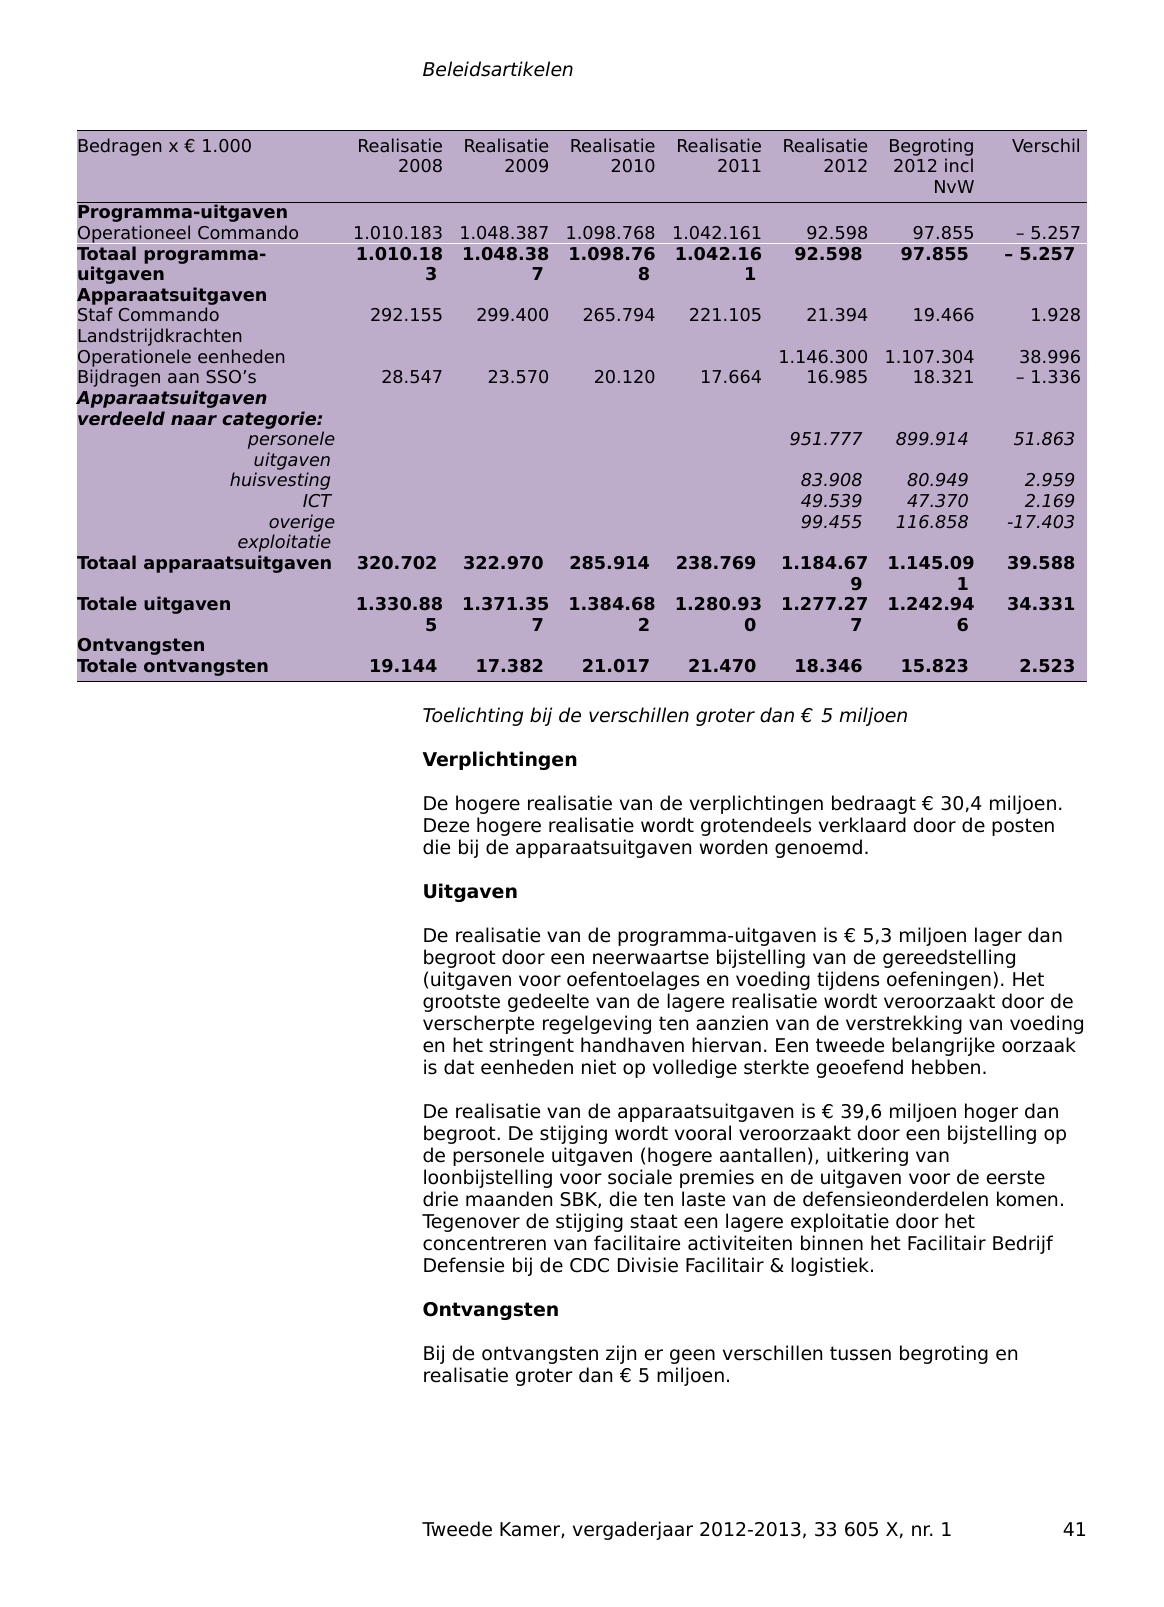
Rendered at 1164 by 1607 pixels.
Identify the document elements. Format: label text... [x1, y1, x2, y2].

table_cell [449, 347, 555, 367]
table_cell 221.105 [661, 305, 768, 347]
table_cell 1.145.091 [874, 553, 980, 594]
table_cell [768, 388, 874, 429]
table_cell 99.455 [768, 512, 874, 553]
table_cell 1.384.682 [555, 594, 661, 635]
table_cell – 5.257 [980, 244, 1087, 285]
table_header Verschil [980, 131, 1087, 202]
table_cell [768, 203, 874, 223]
table_cell [874, 388, 980, 429]
table_cell 97.855 [874, 244, 980, 285]
table_cell [980, 203, 1087, 223]
subtitle Toelichting bij de verschillen groter dan € 5 miljoen [422, 704, 1087, 726]
text De realisatie van de programma-uitgaven is € 5,3 miljoen lager dan begroot door een neerwaartse bijstelling van de gereedstelling (uitgaven voor oefentoelages en voeding tijdens oefeningen). Het grootste gedeelte van de lagere realisatie wordt veroorzaakt door de verscherpte regelgeving ten aanzien van de verstrekking van voeding en het stringent handhaven hiervan. Een tweede belangrijke oorzaak is dat eenheden niet op volledige sterkte geoefend hebben. [422, 925, 1087, 1079]
table_cell Apparaatsuitgaven verdeeld naar categorie: [77, 388, 342, 429]
table_cell 299.400 [449, 305, 555, 347]
table_header Realisatie 2008 [343, 131, 449, 202]
table_cell [77, 429, 212, 470]
table_header Bedragen x € 1.000 [77, 131, 342, 202]
table_header Realisatie 2012 [768, 131, 874, 202]
table_cell [555, 347, 661, 367]
table_cell Programma-uitgaven [77, 203, 342, 223]
table_cell 23.570 [449, 367, 555, 388]
table_cell 1.010.183 [343, 244, 449, 285]
table_cell huisvesting [213, 470, 342, 491]
table_cell 18.321 [874, 367, 980, 388]
table_cell 34.331 [980, 594, 1087, 635]
table_cell [980, 285, 1087, 305]
table_cell overige exploitatie [213, 512, 342, 553]
table_cell 1.098.768 [555, 223, 661, 243]
table_cell 21.017 [555, 656, 661, 681]
table_cell [768, 285, 874, 305]
table_cell 1.277.277 [768, 594, 874, 635]
table_cell 285.914 [555, 553, 661, 594]
table_cell [449, 388, 555, 429]
table_cell 1.330.885 [343, 594, 449, 635]
table_cell 21.470 [661, 656, 768, 681]
table_cell [343, 203, 449, 223]
table_cell [661, 347, 768, 367]
table_cell 322.970 [449, 553, 555, 594]
subtitle Verplichtingen [422, 749, 1087, 771]
table_cell 1.371.357 [449, 594, 555, 635]
table_cell [768, 635, 874, 656]
table_cell 2.169 [980, 491, 1087, 512]
table_cell [980, 635, 1087, 656]
table_cell 292.155 [343, 305, 449, 347]
table_cell 83.908 [768, 470, 874, 491]
table_cell 1.107.304 [874, 347, 980, 367]
table_cell [980, 388, 1087, 429]
table_cell [77, 491, 212, 512]
table_cell [555, 512, 661, 553]
table_cell [555, 635, 661, 656]
table_header Realisatie 2010 [555, 131, 661, 202]
table_cell 1.280.930 [661, 594, 768, 635]
table_cell Operationele eenheden [77, 347, 342, 367]
table_cell 1.098.768 [555, 244, 661, 285]
table_cell [661, 203, 768, 223]
table_cell 899.914 [874, 429, 980, 470]
table_cell 1.146.300 [768, 347, 874, 367]
table_cell 51.863 [980, 429, 1087, 470]
table_cell 20.120 [555, 367, 661, 388]
table_cell 49.539 [768, 491, 874, 512]
table_cell 1.184.679 [768, 553, 874, 594]
table_cell 92.598 [768, 244, 874, 285]
table_cell [661, 635, 768, 656]
table_cell 951.777 [768, 429, 874, 470]
table_cell [449, 512, 555, 553]
table_cell Apparaatsuitgaven [77, 285, 342, 305]
table_cell [661, 470, 768, 491]
text De realisatie van de apparaatsuitgaven is € 39,6 miljoen hoger dan begroot. De stijging wordt vooral veroorzaakt door een bijstelling op de personele uitgaven (hogere aantallen), uitkering van loonbijstelling voor sociale premies en de uitgaven voor de eerste drie maanden SBK, die ten laste van de defensieonderdelen komen. Tegenover de stijging staat een lagere exploitatie door het concentreren van facilitaire activiteiten binnen het Facilitair Bedrijf Defensie bij de CDC Divisie Facilitair & logistiek. [422, 1101, 1087, 1277]
table_cell [343, 491, 449, 512]
table_cell [555, 429, 661, 470]
table_cell 1.048.387 [449, 223, 555, 243]
table_cell ICT [213, 491, 342, 512]
table_cell -17.403 [980, 512, 1087, 553]
table_cell 1.928 [980, 305, 1087, 347]
table_header Realisatie 2009 [449, 131, 555, 202]
table_cell Totale ontvangsten [77, 656, 342, 681]
table_cell 1.042.161 [661, 223, 768, 243]
table_cell [449, 203, 555, 223]
table_cell [555, 491, 661, 512]
table_cell [661, 429, 768, 470]
table_cell Operationeel Commando [77, 223, 342, 243]
table_cell 1.010.183 [343, 223, 449, 243]
table_cell [874, 203, 980, 223]
text De hogere realisatie van de verplichtingen bedraagt € 30,4 miljoen. Deze hogere realisatie wordt grotendeels verklaard door de posten die bij de apparaatsuitgaven worden genoemd. [422, 793, 1087, 859]
table_cell [449, 635, 555, 656]
table_cell 320.702 [343, 553, 449, 594]
subtitle Ontvangsten [422, 1299, 1087, 1321]
table_cell 38.996 [980, 347, 1087, 367]
table_cell 265.794 [555, 305, 661, 347]
table_cell Totale uitgaven [77, 594, 342, 635]
table_cell [449, 491, 555, 512]
table_cell [661, 491, 768, 512]
table_cell 39.588 [980, 553, 1087, 594]
table_cell 15.823 [874, 656, 980, 681]
table_cell [343, 512, 449, 553]
table_cell 1.048.387 [449, 244, 555, 285]
table_cell [661, 388, 768, 429]
table_cell [555, 388, 661, 429]
table_cell [449, 429, 555, 470]
table_cell Bijdragen aan SSO’s [77, 367, 342, 388]
table_cell 19.466 [874, 305, 980, 347]
table_cell 1.242.946 [874, 594, 980, 635]
table_cell [555, 203, 661, 223]
table_cell 18.346 [768, 656, 874, 681]
table_cell 116.858 [874, 512, 980, 553]
table_cell [555, 285, 661, 305]
table_cell personele uitgaven [213, 429, 342, 470]
table_cell – 1.336 [980, 367, 1087, 388]
table_cell [661, 285, 768, 305]
table_cell 16.985 [768, 367, 874, 388]
table_cell 21.394 [768, 305, 874, 347]
table_cell [343, 388, 449, 429]
table_cell 80.949 [874, 470, 980, 491]
table_cell 17.664 [661, 367, 768, 388]
table_cell – 5.257 [980, 223, 1087, 243]
table_cell [449, 285, 555, 305]
text Bij de ontvangsten zijn er geen verschillen tussen begroting en realisatie groter dan € 5 miljoen. [422, 1343, 1087, 1387]
table_cell [77, 470, 212, 491]
table_cell 2.523 [980, 656, 1087, 681]
table_cell 47.370 [874, 491, 980, 512]
table_cell Ontvangsten [77, 635, 342, 656]
table_cell 238.769 [661, 553, 768, 594]
subtitle Uitgaven [422, 881, 1087, 903]
table_cell [343, 470, 449, 491]
table_cell Staf Commando Landstrijdkrachten [77, 305, 342, 347]
table_cell Totaal apparaatsuitgaven [77, 553, 342, 594]
table_cell 1.042.161 [661, 244, 768, 285]
table_cell 2.959 [980, 470, 1087, 491]
table_cell 92.598 [768, 223, 874, 243]
table_header Begroting 2012 incl NvW [874, 131, 980, 202]
table_cell 17.382 [449, 656, 555, 681]
table_cell 97.855 [874, 223, 980, 243]
table_cell Totaal programma-uitgaven [77, 244, 342, 285]
table_cell [77, 512, 212, 553]
table_cell [343, 429, 449, 470]
table_cell 19.144 [343, 656, 449, 681]
table_cell [874, 285, 980, 305]
table_cell 28.547 [343, 367, 449, 388]
table_cell [874, 635, 980, 656]
table_header Realisatie 2011 [661, 131, 768, 202]
table_cell [343, 285, 449, 305]
table_cell [555, 470, 661, 491]
table_cell [343, 347, 449, 367]
table_cell [661, 512, 768, 553]
table_cell [343, 635, 449, 656]
table_cell [449, 470, 555, 491]
